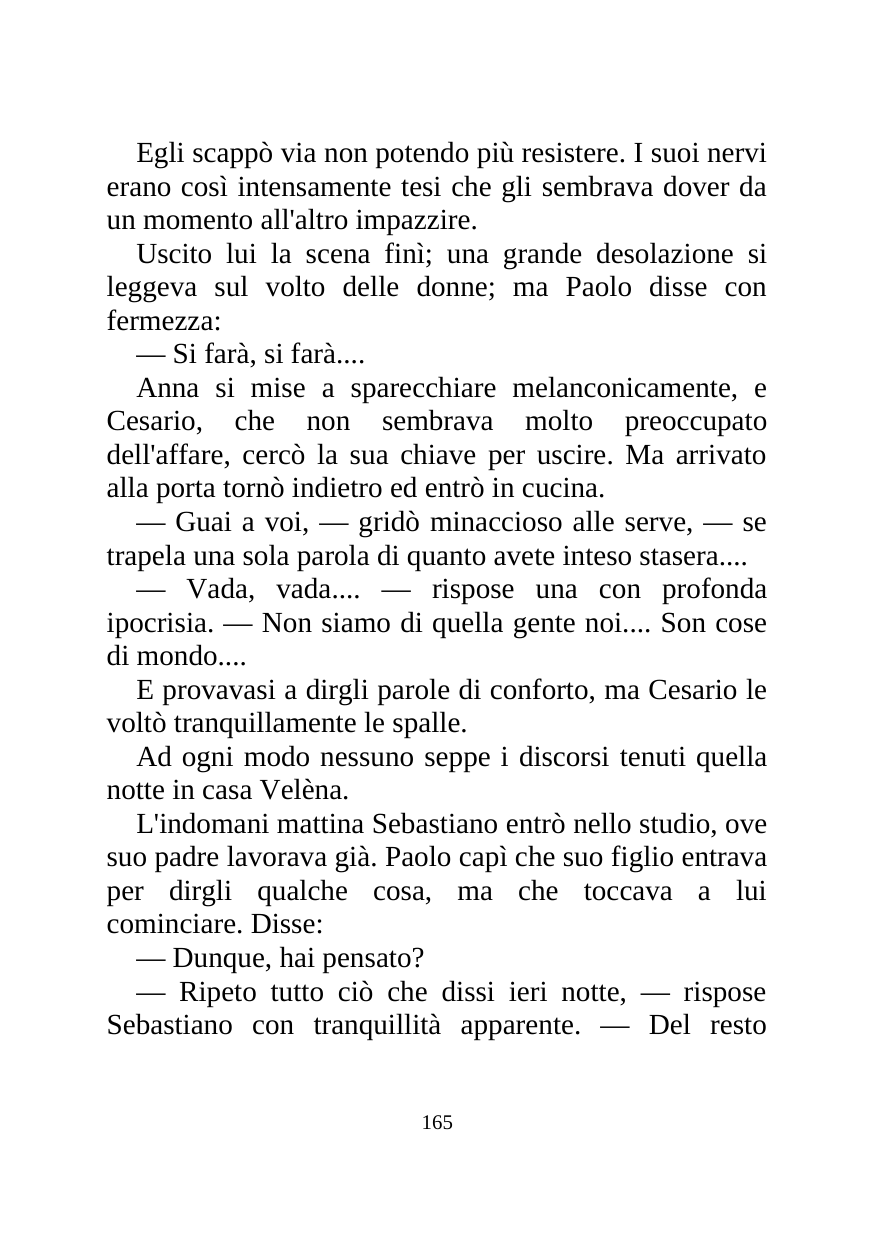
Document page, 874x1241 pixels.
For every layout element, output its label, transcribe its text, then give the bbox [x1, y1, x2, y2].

text E provavasi a dirgli parole di conforto, ma Cesario le voltò tranquillamente le spalle. [106, 672, 768, 739]
text Egli scappò via non potendo più resistere. I suoi nervi erano così intensamente tesi che gli sembrava dover da un momento all'altro impazzire. [106, 135, 768, 236]
text Anna si mise a sparecchiare melanconicamente, e Cesario, che non sembrava molto preoccupato dell'affare, cercò la sua chiave per uscire. Ma arrivato alla porta tornò indietro ed entrò in cucina. [106, 370, 768, 504]
text — Vada, vada.... — rispose una con profonda ipocrisia. — Non siamo di quella gente noi.... Son cose di mondo.... [106, 571, 768, 672]
text — Si farà, si farà.... [106, 336, 768, 370]
text Ad ogni modo nessuno seppe i discorsi tenuti quella notte in casa Velèna. [106, 739, 768, 806]
text Uscito lui la scena finì; una grande desolazione si leggeva sul volto delle donne; ma Paolo disse con fermezza: [106, 236, 768, 336]
text — Guai a voi, — gridò minaccioso alle serve, — se trapela una sola parola di quanto avete inteso stasera.... [106, 504, 768, 571]
text L'indomani mattina Sebastiano entrò nello studio, ove suo padre lavorava già. Paolo capì che suo figlio entrava per dirgli qualche cosa, ma che toccava a lui cominciare. Disse: [106, 806, 768, 940]
text — Dunque, hai pensato? [106, 940, 768, 974]
text — Ripeto tutto ciò che dissi ieri notte, — rispose Sebastiano con tranquillità apparente. — Del resto [106, 974, 768, 1041]
